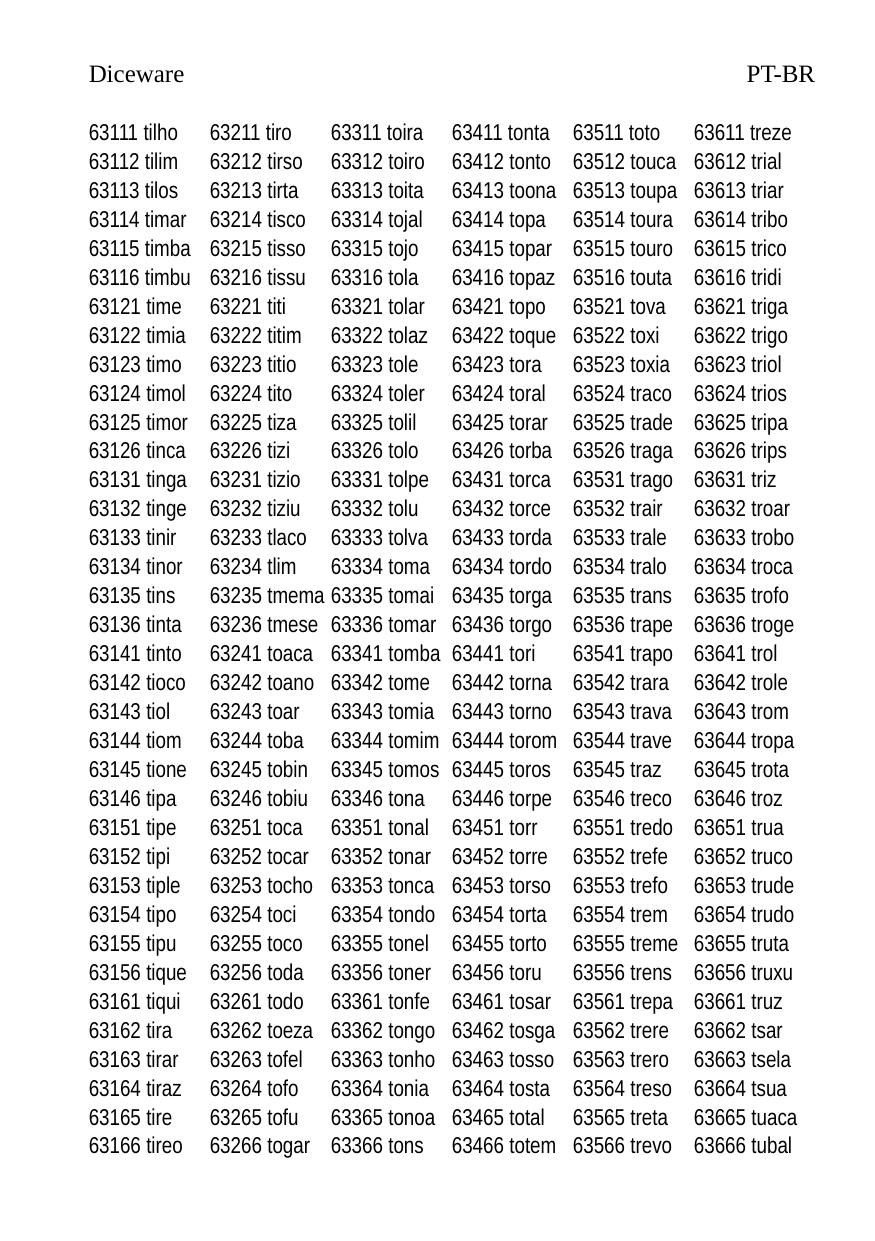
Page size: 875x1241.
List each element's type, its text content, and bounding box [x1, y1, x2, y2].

text 63334 toma [331, 552, 452, 581]
text 63215 tisso [209, 233, 331, 262]
text 63414 topa [452, 204, 573, 233]
text 63441 tori [452, 638, 573, 667]
text 63526 traga [573, 436, 694, 465]
text 63323 tole [331, 349, 452, 378]
text 63423 tora [452, 349, 573, 378]
text 63126 tinca [88, 436, 209, 465]
text 63546 treco [573, 783, 694, 812]
text 63615 trico [694, 233, 815, 262]
text 63164 tiraz [88, 1073, 209, 1102]
text 63436 torgo [452, 609, 573, 638]
text 63663 tsela [694, 1044, 815, 1073]
text 63252 tocar [209, 841, 331, 870]
text 63555 treme [573, 928, 694, 957]
text 63322 tolaz [331, 320, 452, 349]
text 63455 torto [452, 928, 573, 957]
text 63643 trom [694, 696, 815, 725]
text 63664 tsua [694, 1073, 815, 1102]
text 63224 tito [209, 378, 331, 407]
text 63142 tioco [88, 667, 209, 696]
text 63633 trobo [694, 523, 815, 552]
text 63132 tinge [88, 494, 209, 523]
text 63244 toba [209, 725, 331, 754]
text 63162 tira [88, 1015, 209, 1044]
text 63123 timo [88, 349, 209, 378]
text 63522 toxi [573, 320, 694, 349]
text 63556 trens [573, 957, 694, 986]
text 63154 tipo [88, 899, 209, 928]
text 63242 toano [209, 667, 331, 696]
text 63566 trevo [573, 1131, 694, 1160]
text 63623 triol [694, 349, 815, 378]
text 63454 torta [452, 899, 573, 928]
text 63432 torce [452, 494, 573, 523]
text 63342 tome [331, 667, 452, 696]
text 63552 trefe [573, 841, 694, 870]
text 63415 topar [452, 233, 573, 262]
text 63614 tribo [694, 204, 815, 233]
text 63146 tipa [88, 783, 209, 812]
text 63116 timbu [88, 262, 209, 291]
text 63666 tubal [694, 1131, 815, 1160]
text 63445 toros [452, 754, 573, 783]
text 63316 tola [331, 262, 452, 291]
text 63263 tofel [209, 1044, 331, 1073]
text 63513 toupa [573, 175, 694, 204]
text 63211 tiro [209, 117, 331, 146]
text 63421 topo [452, 291, 573, 320]
text 63554 trem [573, 899, 694, 928]
text 63533 trale [573, 523, 694, 552]
text 63624 trios [694, 378, 815, 407]
text 63524 traco [573, 378, 694, 407]
text 63262 toeza [209, 1015, 331, 1044]
text 63616 tridi [694, 262, 815, 291]
text 63534 tralo [573, 552, 694, 581]
text 63515 touro [573, 233, 694, 262]
text 63135 tins [88, 581, 209, 609]
text 63214 tisco [209, 204, 331, 233]
text 63241 toaca [209, 638, 331, 667]
text 63266 togar [209, 1131, 331, 1160]
text 63166 tireo [88, 1131, 209, 1160]
text 63463 tosso [452, 1044, 573, 1073]
text 63631 triz [694, 465, 815, 494]
text 63315 tojo [331, 233, 452, 262]
text 63646 troz [694, 783, 815, 812]
text 63145 tione [88, 754, 209, 783]
text 63354 tondo [331, 899, 452, 928]
text 63451 torr [452, 812, 573, 841]
text 63311 toira [331, 117, 452, 146]
text 63621 triga [694, 291, 815, 320]
text 63133 tinir [88, 523, 209, 552]
text 63324 toler [331, 378, 452, 407]
text 63542 trara [573, 667, 694, 696]
text 63336 tomar [331, 609, 452, 638]
text 63235 tmema [209, 581, 331, 609]
text 63523 toxia [573, 349, 694, 378]
text 63516 touta [573, 262, 694, 291]
text 63562 trere [573, 1015, 694, 1044]
text 63156 tique [88, 957, 209, 986]
text 63254 toci [209, 899, 331, 928]
text 63236 tmese [209, 609, 331, 638]
text 63141 tinto [88, 638, 209, 667]
text 63543 trava [573, 696, 694, 725]
text 63165 tire [88, 1102, 209, 1131]
text 63622 trigo [694, 320, 815, 349]
text 63625 tripa [694, 407, 815, 436]
text 63652 truco [694, 841, 815, 870]
text 63453 torso [452, 870, 573, 899]
text 63124 timol [88, 378, 209, 407]
text 63466 totem [452, 1131, 573, 1160]
text 63461 tosar [452, 986, 573, 1015]
text 63426 torba [452, 436, 573, 465]
text 63121 time [88, 291, 209, 320]
text 63416 topaz [452, 262, 573, 291]
text 63255 toco [209, 928, 331, 957]
text 63115 timba [88, 233, 209, 262]
text 63344 tomim [331, 725, 452, 754]
text 63456 toru [452, 957, 573, 986]
text 63422 toque [452, 320, 573, 349]
text 63161 tiqui [88, 986, 209, 1015]
text 63531 trago [573, 465, 694, 494]
text 63443 torno [452, 696, 573, 725]
text 63234 tlim [209, 552, 331, 581]
text 63351 tonal [331, 812, 452, 841]
text 63612 trial [694, 146, 815, 175]
text 63261 todo [209, 986, 331, 1015]
text 63365 tonoa [331, 1102, 452, 1131]
text 63435 torga [452, 581, 573, 609]
text 63111 tilho [88, 117, 209, 146]
text 63525 trade [573, 407, 694, 436]
text 63662 tsar [694, 1015, 815, 1044]
text 63424 toral [452, 378, 573, 407]
text 63163 tirar [88, 1044, 209, 1073]
text 63212 tirso [209, 146, 331, 175]
text 63636 troge [694, 609, 815, 638]
text 63225 tiza [209, 407, 331, 436]
text 63553 trefo [573, 870, 694, 899]
text 63651 trua [694, 812, 815, 841]
text 63155 tipu [88, 928, 209, 957]
text 63125 timor [88, 407, 209, 436]
text 63256 toda [209, 957, 331, 986]
text 63446 torpe [452, 783, 573, 812]
text 63545 traz [573, 754, 694, 783]
text 63551 tredo [573, 812, 694, 841]
text 63346 tona [331, 783, 452, 812]
text 63564 treso [573, 1073, 694, 1102]
text 63561 trepa [573, 986, 694, 1015]
text 63356 toner [331, 957, 452, 986]
text 63314 tojal [331, 204, 452, 233]
text 63661 truz [694, 986, 815, 1015]
text 63434 tordo [452, 552, 573, 581]
text 63144 tiom [88, 725, 209, 754]
text 63563 trero [573, 1044, 694, 1073]
text 63411 tonta [452, 117, 573, 146]
text 63355 tonel [331, 928, 452, 957]
text 63122 timia [88, 320, 209, 349]
text 63363 tonho [331, 1044, 452, 1073]
text 63231 tizio [209, 465, 331, 494]
text 63152 tipi [88, 841, 209, 870]
text 63654 trudo [694, 899, 815, 928]
text 63656 truxu [694, 957, 815, 986]
text 63352 tonar [331, 841, 452, 870]
text 63431 torca [452, 465, 573, 494]
text 63221 titi [209, 291, 331, 320]
text 63413 toona [452, 175, 573, 204]
text 63632 troar [694, 494, 815, 523]
text 63265 tofu [209, 1102, 331, 1131]
text 63514 toura [573, 204, 694, 233]
text 63325 tolil [331, 407, 452, 436]
text 63361 tonfe [331, 986, 452, 1015]
text 63635 trofo [694, 581, 815, 609]
text 63216 tissu [209, 262, 331, 291]
text 63331 tolpe [331, 465, 452, 494]
text 63113 tilos [88, 175, 209, 204]
text 63233 tlaco [209, 523, 331, 552]
text 63245 tobin [209, 754, 331, 783]
text 63134 tinor [88, 552, 209, 581]
text 63541 trapo [573, 638, 694, 667]
text 63312 toiro [331, 146, 452, 175]
text 63151 tipe [88, 812, 209, 841]
text 63114 timar [88, 204, 209, 233]
text 63341 tomba [331, 638, 452, 667]
text 63665 tuaca [694, 1102, 815, 1131]
text 63565 treta [573, 1102, 694, 1131]
text 63521 tova [573, 291, 694, 320]
text 63626 trips [694, 436, 815, 465]
text 63412 tonto [452, 146, 573, 175]
text 63143 tiol [88, 696, 209, 725]
text 63462 tosga [452, 1015, 573, 1044]
text 63464 tosta [452, 1073, 573, 1102]
text 63343 tomia [331, 696, 452, 725]
text 63345 tomos [331, 754, 452, 783]
text 63253 tocho [209, 870, 331, 899]
text 63366 tons [331, 1131, 452, 1160]
text 63222 titim [209, 320, 331, 349]
text 63512 touca [573, 146, 694, 175]
text 63433 torda [452, 523, 573, 552]
text 63112 tilim [88, 146, 209, 175]
text 63333 tolva [331, 523, 452, 552]
text 63465 total [452, 1102, 573, 1131]
text 63544 trave [573, 725, 694, 754]
text 63213 tirta [209, 175, 331, 204]
text 63645 trota [694, 754, 815, 783]
text 63611 treze [694, 117, 815, 146]
text 63634 troca [694, 552, 815, 581]
text 63653 trude [694, 870, 815, 899]
text 63641 trol [694, 638, 815, 667]
text 63251 toca [209, 812, 331, 841]
text 63226 tizi [209, 436, 331, 465]
text 63362 tongo [331, 1015, 452, 1044]
text 63321 tolar [331, 291, 452, 320]
text 63264 tofo [209, 1073, 331, 1102]
text 63613 triar [694, 175, 815, 204]
text 63442 torna [452, 667, 573, 696]
text 63335 tomai [331, 581, 452, 609]
text 63536 trape [573, 609, 694, 638]
text 63332 tolu [331, 494, 452, 523]
text 63644 tropa [694, 725, 815, 754]
text 63642 trole [694, 667, 815, 696]
text 63353 tonca [331, 870, 452, 899]
text 63153 tiple [88, 870, 209, 899]
text 63425 torar [452, 407, 573, 436]
text 63232 tiziu [209, 494, 331, 523]
text 63136 tinta [88, 609, 209, 638]
text 63243 toar [209, 696, 331, 725]
text 63131 tinga [88, 465, 209, 494]
text 63535 trans [573, 581, 694, 609]
text 63246 tobiu [209, 783, 331, 812]
text 63511 toto [573, 117, 694, 146]
text 63223 titio [209, 349, 331, 378]
text 63364 tonia [331, 1073, 452, 1102]
text 63313 toita [331, 175, 452, 204]
text 63326 tolo [331, 436, 452, 465]
text 63452 torre [452, 841, 573, 870]
text 63655 truta [694, 928, 815, 957]
text 63444 torom [452, 725, 573, 754]
text 63532 trair [573, 494, 694, 523]
